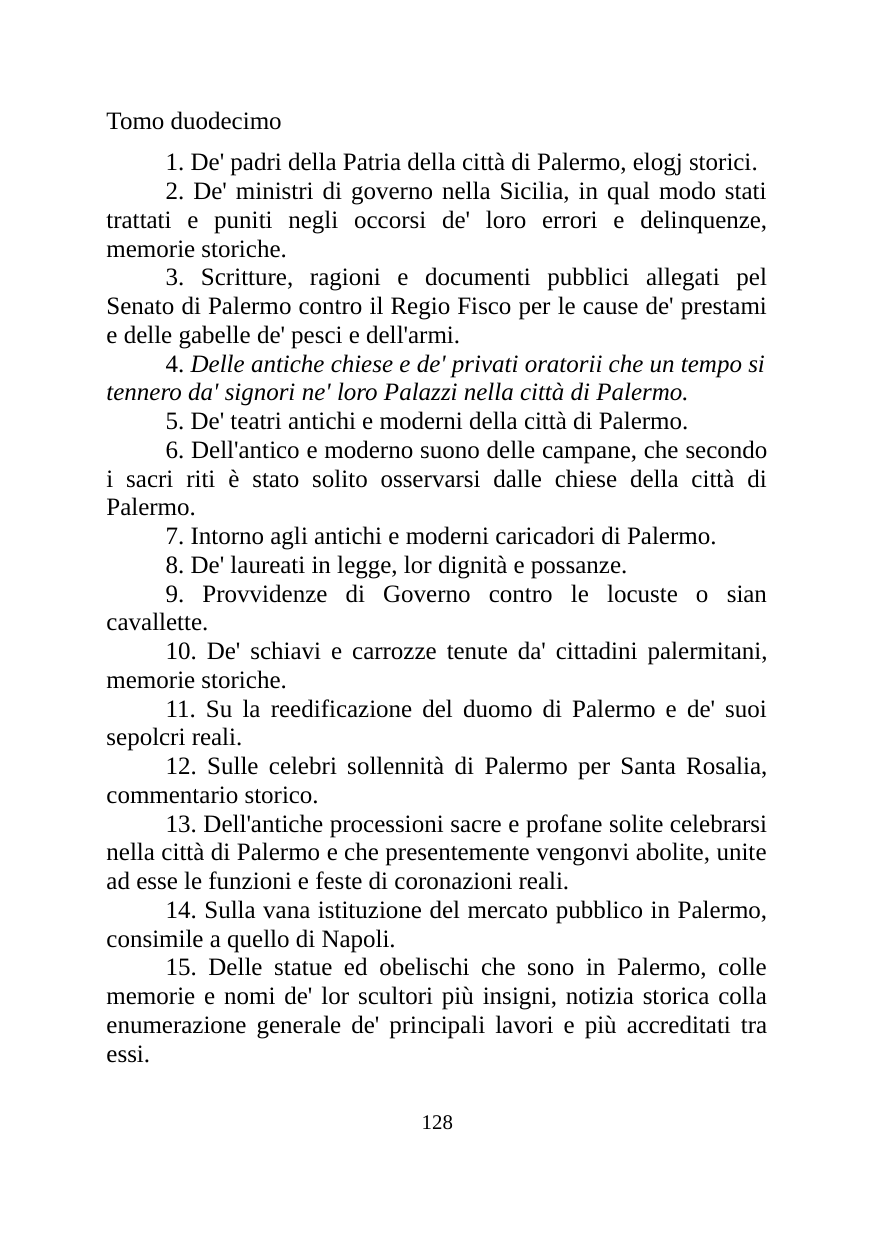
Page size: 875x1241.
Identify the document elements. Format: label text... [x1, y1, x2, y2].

text 13. Dell'antiche processioni sacre e profane solite celebrarsi nella città di Palermo e che presentemente vengonvi abolite, unite ad esse le funzioni e feste di coronazioni reali. [106, 809, 768, 895]
text 10. De' schiavi e carrozze tenute da' cittadini palermitani, memorie storiche. [106, 636, 768, 694]
text 6. Dell'antico e moderno suono delle campane, che secondo i sacri riti è stato solito osservarsi dalle chiese della città di Palermo. [106, 435, 768, 521]
text 11. Su la reedificazione del duomo di Palermo e de' suoi sepolcri reali. [106, 694, 768, 751]
text 4. Delle antiche chiese e de' privati oratorii che un tempo si tennero da' signori ne' loro Palazzi nella città di Palermo. [106, 349, 768, 406]
text Tomo duodecimo [106, 106, 768, 135]
text 9. Provvidenze di Governo contro le locuste o sian cavallette. [106, 579, 768, 636]
text 1. De' padri della Patria della città di Palermo, elogj storici. [106, 147, 768, 176]
text 15. Delle statue ed obelischi che sono in Palermo, colle memorie e nomi de' lor scultori più insigni, notizia storica colla enumerazione generale de' principali lavori e più accreditati tra essi. [106, 952, 768, 1067]
text 2. De' ministri di governo nella Sicilia, in qual modo stati trattati e puniti negli occorsi de' loro errori e delinquenze, memorie storiche. [106, 176, 768, 262]
text 7. Intorno agli antichi e moderni caricadori di Palermo. [106, 521, 768, 550]
text 14. Sulla vana istituzione del mercato pubblico in Palermo, consimile a quello di Napoli. [106, 895, 768, 952]
text 12. Sulle celebri sollennità di Palermo per Santa Rosalia, commentario storico. [106, 751, 768, 809]
text 5. De' teatri antichi e moderni della città di Palermo. [106, 406, 768, 435]
text 3. Scritture, ragioni e documenti pubblici allegati pel Senato di Palermo contro il Regio Fisco per le cause de' prestami e delle gabelle de' pesci e dell'armi. [106, 262, 768, 349]
text 8. De' laureati in legge, lor dignità e possanze. [106, 550, 768, 579]
